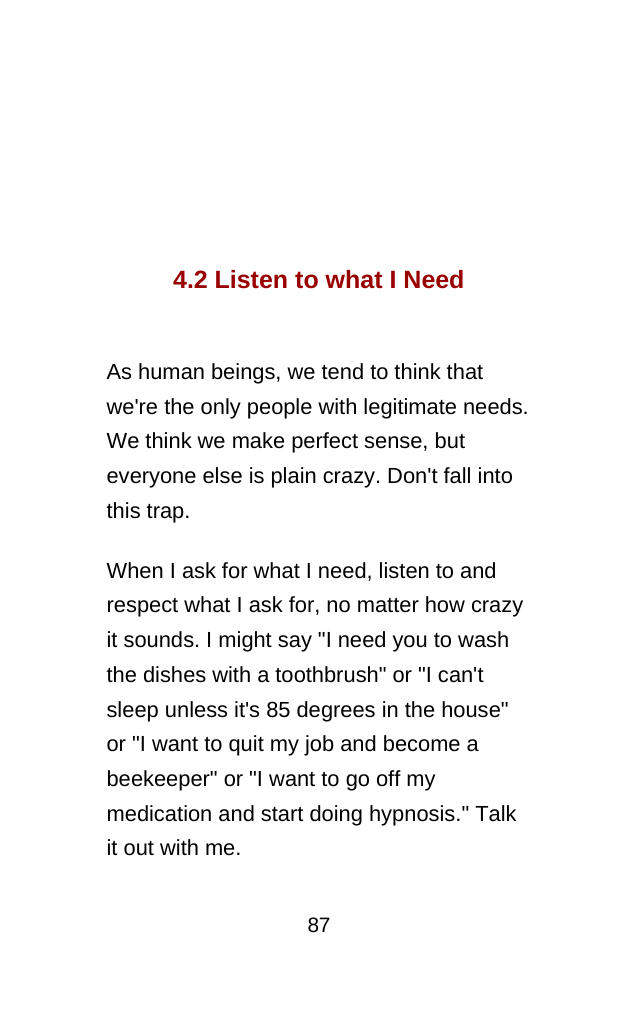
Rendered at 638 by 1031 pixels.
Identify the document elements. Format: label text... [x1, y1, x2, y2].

text When I ask for what I need, listen to and respect what I ask for, no matter how crazy it sounds. I might say "I need you to wash the dishes with a toothbrush" or "I can't sleep unless it's 85 degrees in the house" or "I want to quit my job and become a beekeeper" or "I want to go off my medication and start doing hypnosis." Talk it out with me. [106, 558, 531, 860]
subtitle 4.2 Listen to what I Need [106, 265, 531, 293]
text As human beings, we tend to think that we're the only people with legitimate needs. We think we make perfect sense, but everyone else is plain crazy. Don't fall into this trap. [106, 359, 531, 523]
